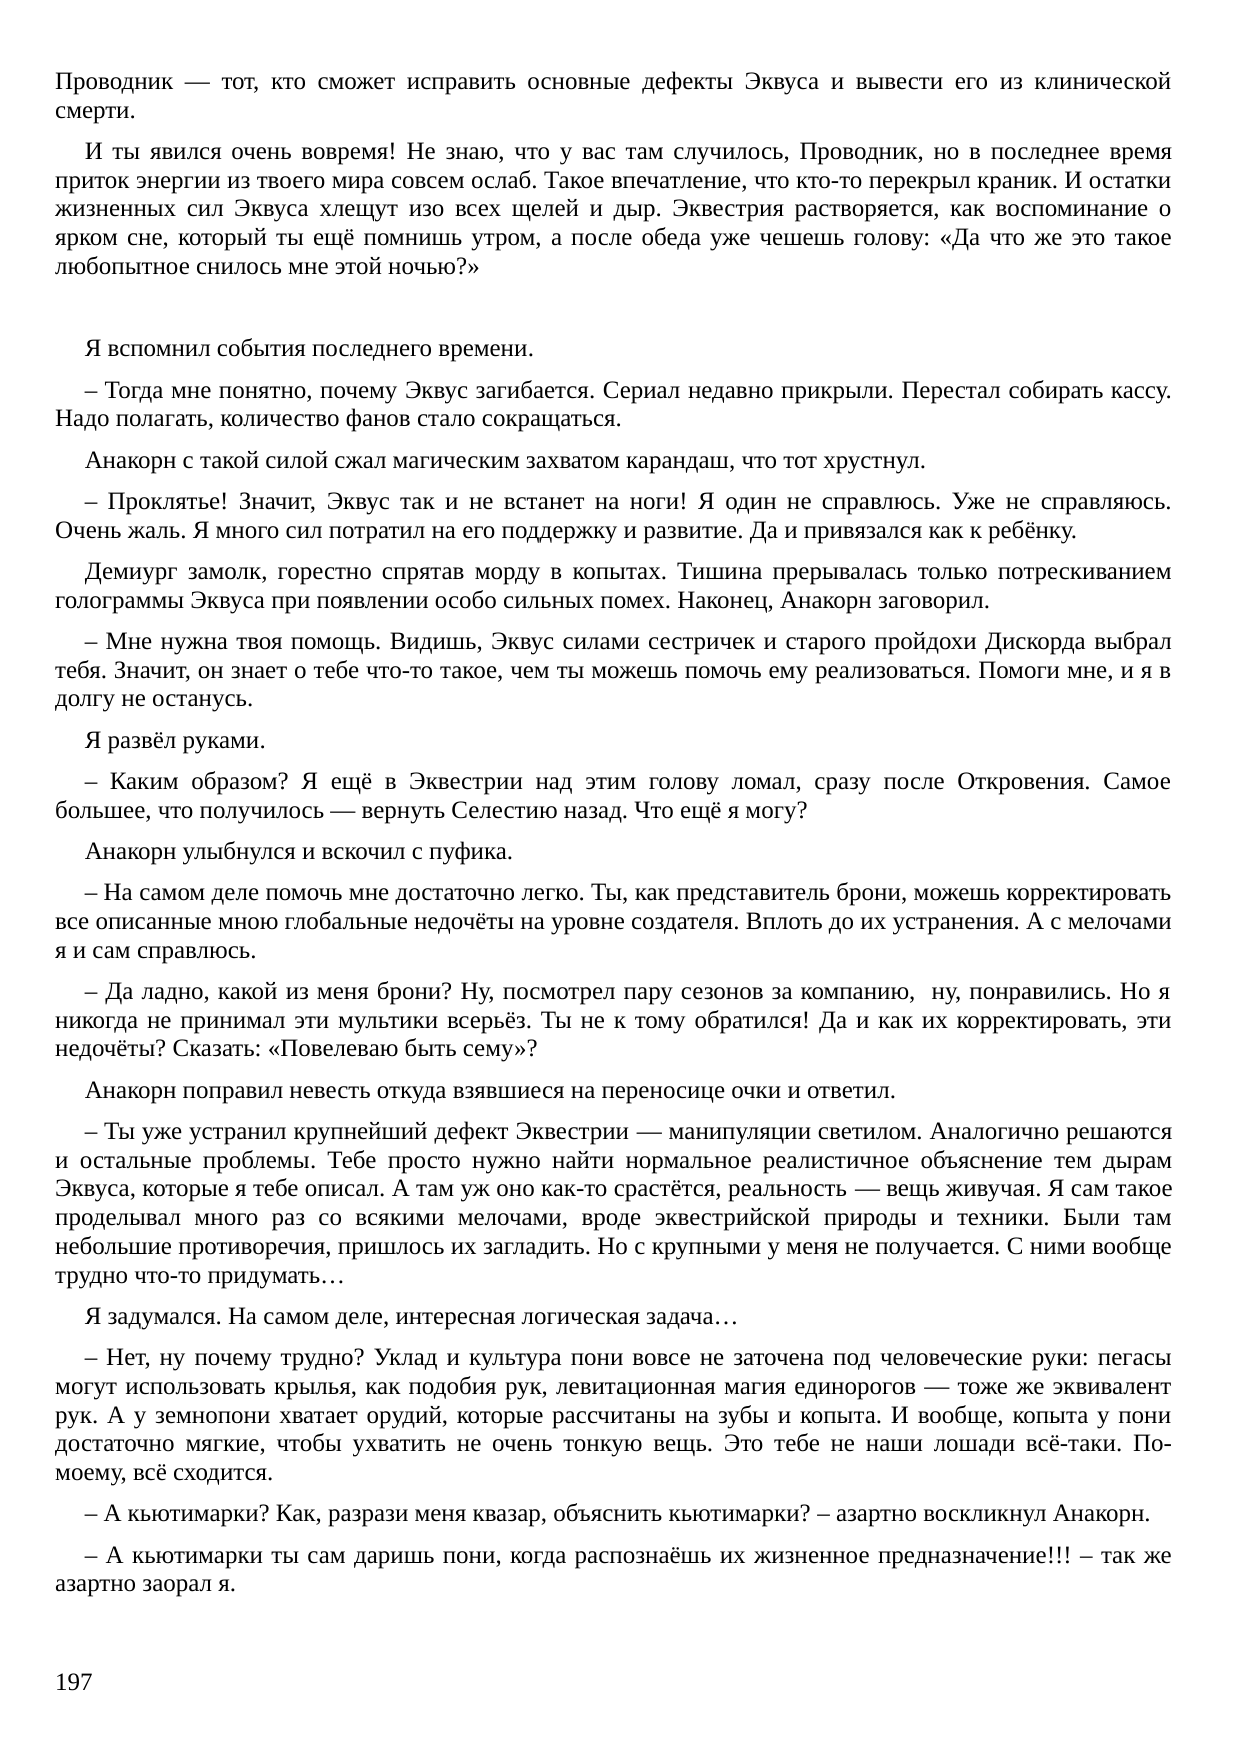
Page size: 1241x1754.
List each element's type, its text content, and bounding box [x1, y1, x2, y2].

text – На самом деле помочь мне достаточно легко. Ты, как представитель брони, можешь корректировать все описанные мною глобальные недочёты на уровне создателя. Вплоть до их устранения. А с мелочами я и сам справлюсь. [55, 877, 1173, 963]
text – Каким образом? Я ещё в Эквестрии над этим голову ломал, сразу после Откровения. Самое большее, что получилось — вернуть Селестию назад. Что ещё я могу? [55, 766, 1173, 823]
text Проводник — тот, кто сможет исправить основные дефекты Эквуса и вывести его из клинической смерти. [55, 66, 1173, 123]
text – Ты уже устранил крупнейший дефект Эквестрии — манипуляции светилом. Аналогично решаются и остальные проблемы. Тебе просто нужно найти нормальное реалистичное объяснение тем дырам Эквуса, которые я тебе описал. А там уж оно как-то срастётся, реальность — вещь живучая. Я сам такое проделывал много раз со всякими мелочами, вроде эквестрийской природы и техники. Были там небольшие противоречия, пришлось их загладить. Но с крупными у меня не получается. С ними вообще трудно что-то придумать… [55, 1116, 1173, 1288]
text Я вспомнил события последнего времени. [55, 333, 1173, 362]
text И ты явился очень вовремя! Не знаю, что у вас там случилось, Проводник, но в последнее время приток энергии из твоего мира совсем ослаб. Такое впечатление, что кто-то перекрыл краник. И остатки жизненных сил Эквуса хлещут изо всех щелей и дыр. Эквестрия растворяется, как воспоминание о ярком сне, который ты ещё помнишь утром, а после обеда уже чешешь голову: «Да что же это такое любопытное снилось мне этой ночью?» [55, 136, 1173, 280]
text – А кьютимарки? Как, разрази меня квазар, объяснить кьютимарки? – азартно воскликнул Анакорн. [55, 1498, 1173, 1527]
text – Мне нужна твоя помощь. Видишь, Эквус силами сестричек и старого пройдохи Дискорда выбрал тебя. Значит, он знает о тебе что-то такое, чем ты можешь помочь ему реализоваться. Помоги мне, и я в долгу не останусь. [55, 626, 1173, 712]
text – Да ладно, какой из меня брони? Ну, посмотрел пару сезонов за компанию, ну, понравились. Но я никогда не принимал эти мультики всерьёз. Ты не к тому обратился! Да и как их корректировать, эти недочёты? Сказать: «Повелеваю быть сему»? [55, 976, 1173, 1062]
text – Тогда мне понятно, почему Эквус загибается. Сериал недавно прикрыли. Перестал собирать кассу. Надо полагать, количество фанов стало сокращаться. [55, 375, 1173, 432]
text – Нет, ну почему трудно? Уклад и культура пони вовсе не заточена под человеческие руки: пегасы могут использовать крылья, как подобия рук, левитационная магия единорогов — тоже же эквивалент рук. А у земнопони хватает орудий, которые рассчитаны на зубы и копыта. И вообще, копыта у пони достаточно мягкие, чтобы ухватить не очень тонкую вещь. Это тебе не наши лошади всё-таки. По-моему, всё сходится. [55, 1342, 1173, 1486]
text Я развёл руками. [55, 725, 1173, 753]
text Демиург замолк, горестно спрятав морду в копытах. Тишина прерывалась только потрескиванием голограммы Эквуса при появлении особо сильных помех. Наконец, Анакорн заговорил. [55, 556, 1173, 613]
text Я задумался. На самом деле, интересная логическая задача… [55, 1301, 1173, 1330]
text Анакорн улыбнулся и вскочил с пуфика. [55, 836, 1173, 865]
text – Проклятье! Значит, Эквус так и не встанет на ноги! Я один не справлюсь. Уже не справляюсь. Очень жаль. Я много сил потратил на его поддержку и развитие. Да и привязался как к ребёнку. [55, 486, 1173, 543]
text Анакорн поправил невесть откуда взявшиеся на переносице очки и ответил. [55, 1075, 1173, 1103]
text Анакорн с такой силой сжал магическим захватом карандаш, что тот хрустнул. [55, 445, 1173, 473]
text – А кьютимарки ты сам даришь пони, когда распознаёшь их жизненное предназначение!!! – так же азартно заорал я. [55, 1540, 1173, 1597]
